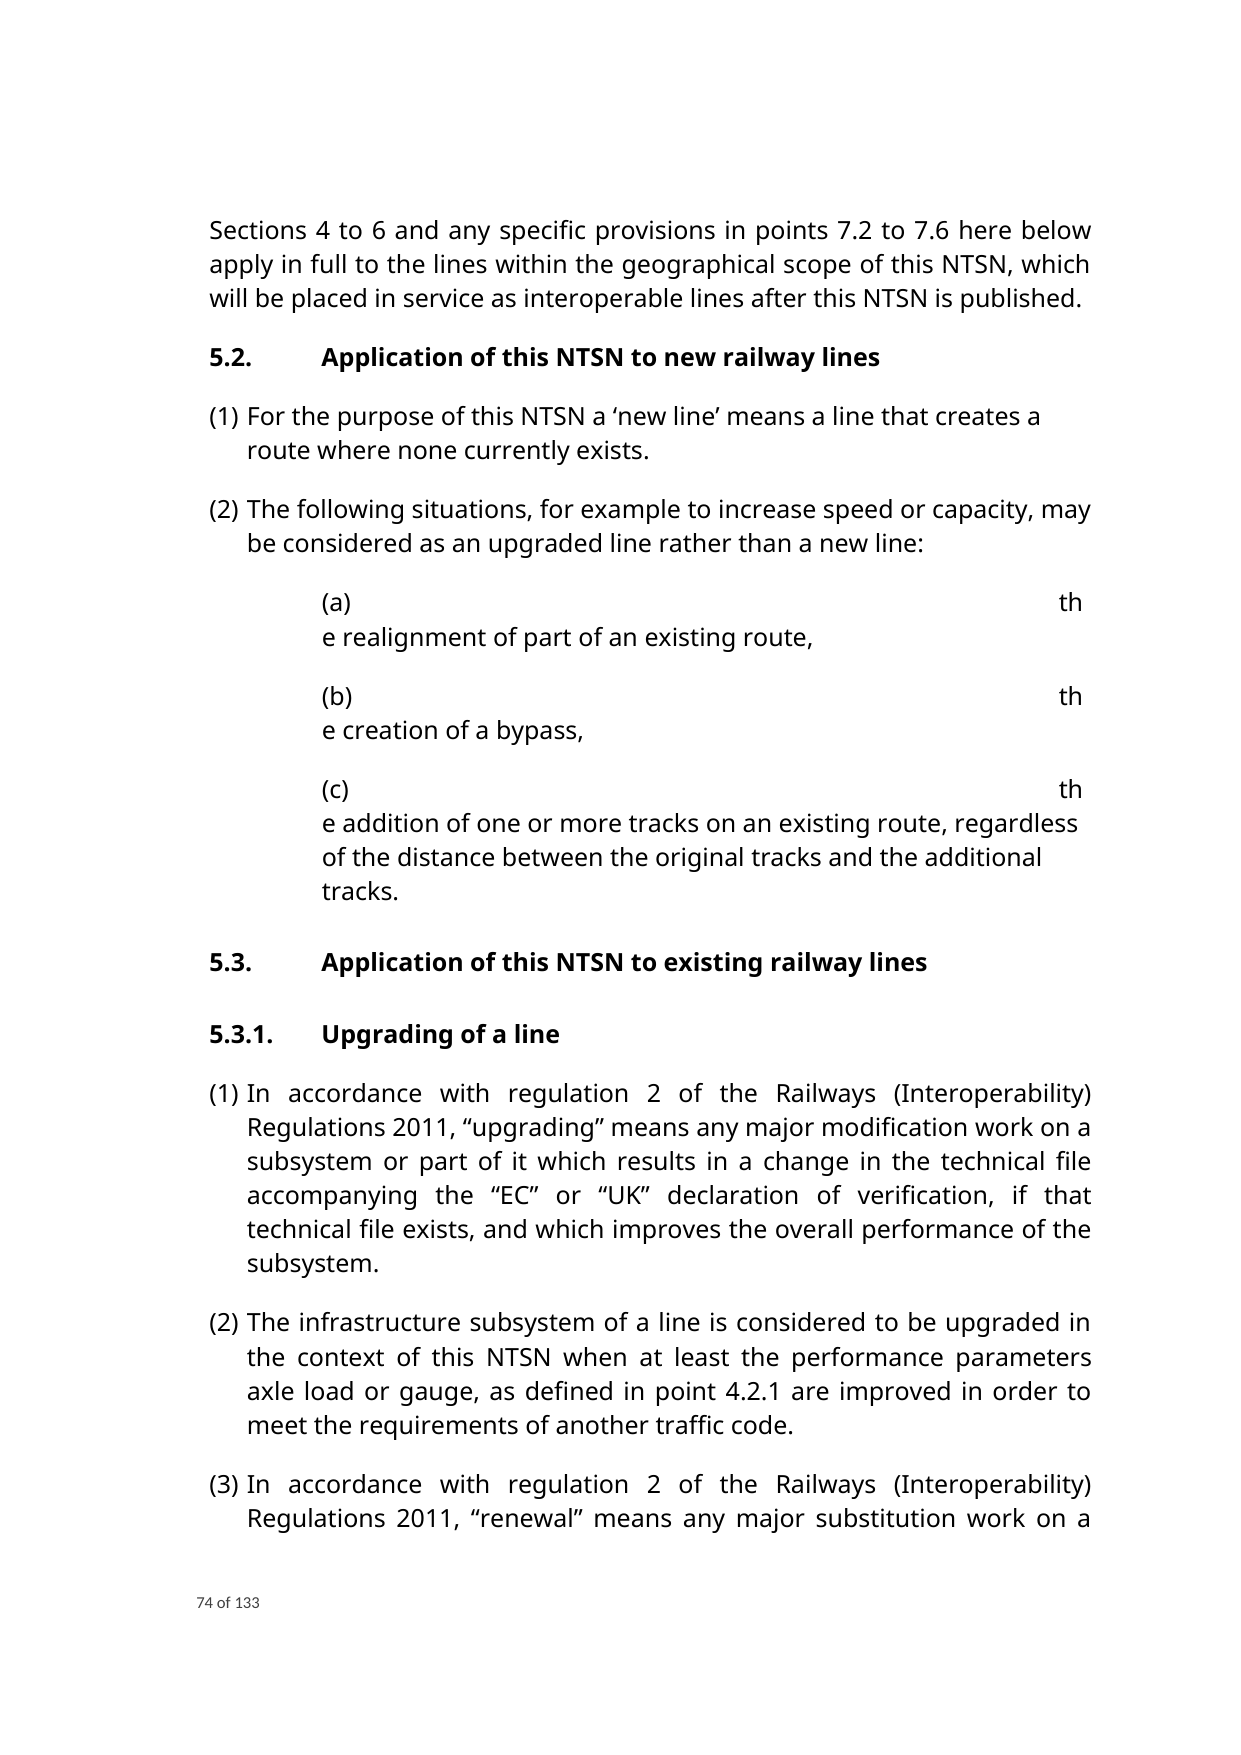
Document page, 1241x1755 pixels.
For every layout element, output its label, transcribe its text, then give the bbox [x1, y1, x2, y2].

text Sections 4 to 6 and any specific provisions in points 7.2 to 7.6 here below apply in full to the lines within the geographical scope of this NTSN, which will be placed in service as interoperable lines after this NTSN is published. [209, 213, 1093, 315]
list In accordance with regulation 2 of the Railways (Interoperability) Regulations 2011, “renewal” means any major substitution work on a [209, 1466, 1093, 1534]
subtitle Upgrading of a line [209, 1017, 1093, 1051]
list the realignment of part of an existing route, [322, 585, 1093, 653]
subtitle Application of this NTSN to new railway lines [209, 340, 1093, 374]
subtitle Application of this NTSN to existing railway lines [209, 945, 1093, 979]
list For the purpose of this NTSN a ‘new line’ means a line that creates a route where none currently exists. [209, 399, 1093, 467]
list The infrastructure subsystem of a line is considered to be upgraded in the context of this NTSN when at least the performance parameters axle load or gauge, as defined in point 4.2.1 are improved in order to meet the requirements of another traffic code. [209, 1305, 1093, 1441]
list The following situations, for example to increase speed or capacity, may be considered as an upgraded line rather than a new line: [209, 492, 1093, 560]
list In accordance with regulation 2 of the Railways (Interoperability) Regulations 2011, “upgrading” means any major modification work on a subsystem or part of it which results in a change in the technical file accompanying the “EC” or “UK” declaration of verification, if that technical file exists, and which improves the overall performance of the subsystem. [209, 1076, 1093, 1280]
list the addition of one or more tracks on an existing route, regardless of the distance between the original tracks and the additional tracks. [322, 771, 1093, 908]
list the creation of a bypass, [322, 678, 1093, 746]
